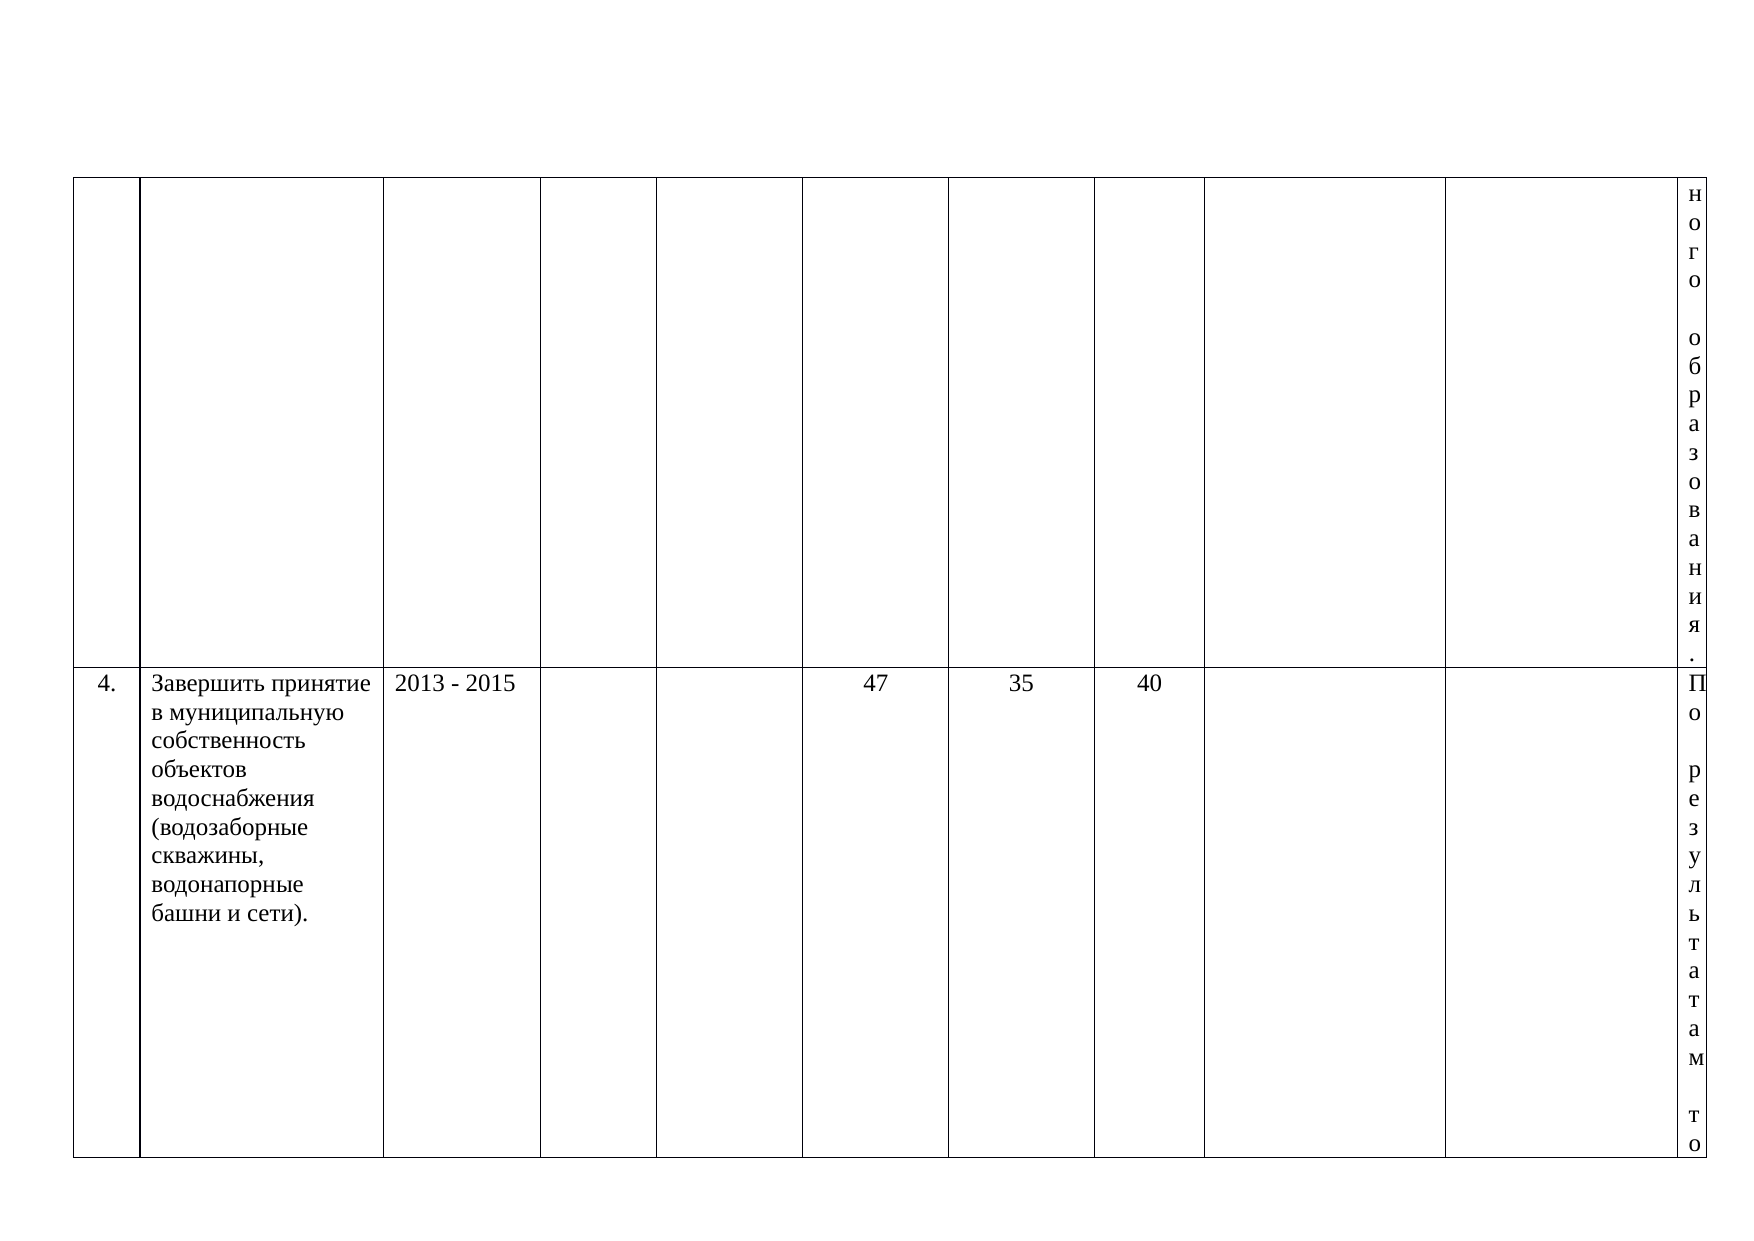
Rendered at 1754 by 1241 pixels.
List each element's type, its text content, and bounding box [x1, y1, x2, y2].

table_cell [1446, 668, 1677, 1157]
table_cell [803, 178, 948, 667]
table_cell [657, 178, 802, 667]
table_cell Завершить принятие в муниципальную собственность объектов водоснабжения (водозаборные скважины, водонапорные башни и сети). [141, 668, 383, 1157]
table_cell [1446, 178, 1677, 667]
table_cell [657, 668, 802, 1157]
table_cell [141, 178, 383, 667]
table_cell 35 [949, 668, 1094, 1157]
table_cell [1205, 178, 1445, 667]
table_cell 47 [803, 668, 948, 1157]
table_cell [541, 668, 656, 1157]
table_cell [1205, 668, 1445, 1157]
table_cell 2013 - 2015 [384, 668, 540, 1157]
table_cell [541, 178, 656, 667]
table_cell По результатам то [1678, 668, 1706, 1157]
table_cell 4. [74, 668, 139, 1157]
table_cell [74, 178, 139, 667]
table_cell ного образования. [1678, 178, 1706, 667]
table_cell [384, 178, 540, 667]
table_cell 40 [1095, 668, 1204, 1157]
table_cell [949, 178, 1094, 667]
table_cell [1095, 178, 1204, 667]
